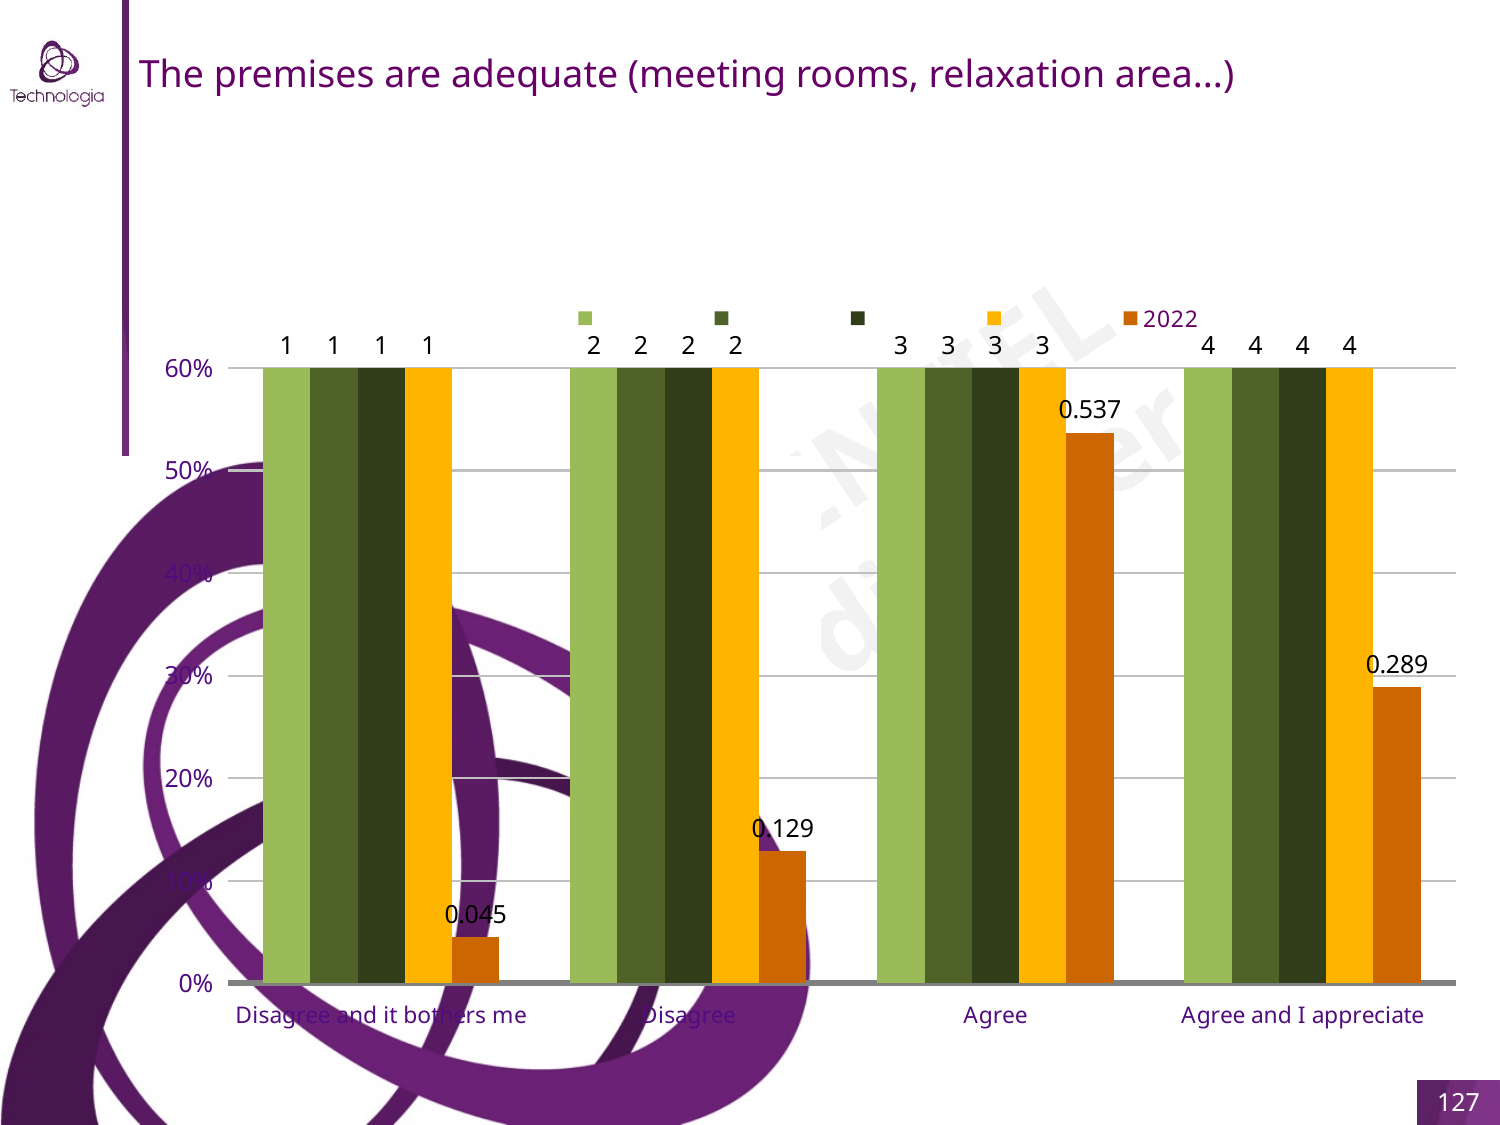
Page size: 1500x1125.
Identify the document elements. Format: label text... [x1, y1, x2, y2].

picture [0, 33, 113, 114]
title The premises are adequate (meeting rooms, relaxation area...) [123, 42, 1282, 185]
chart [123, 215, 1460, 1083]
picture [1417, 1080, 1500, 1125]
picture [0, 0, 821, 1125]
